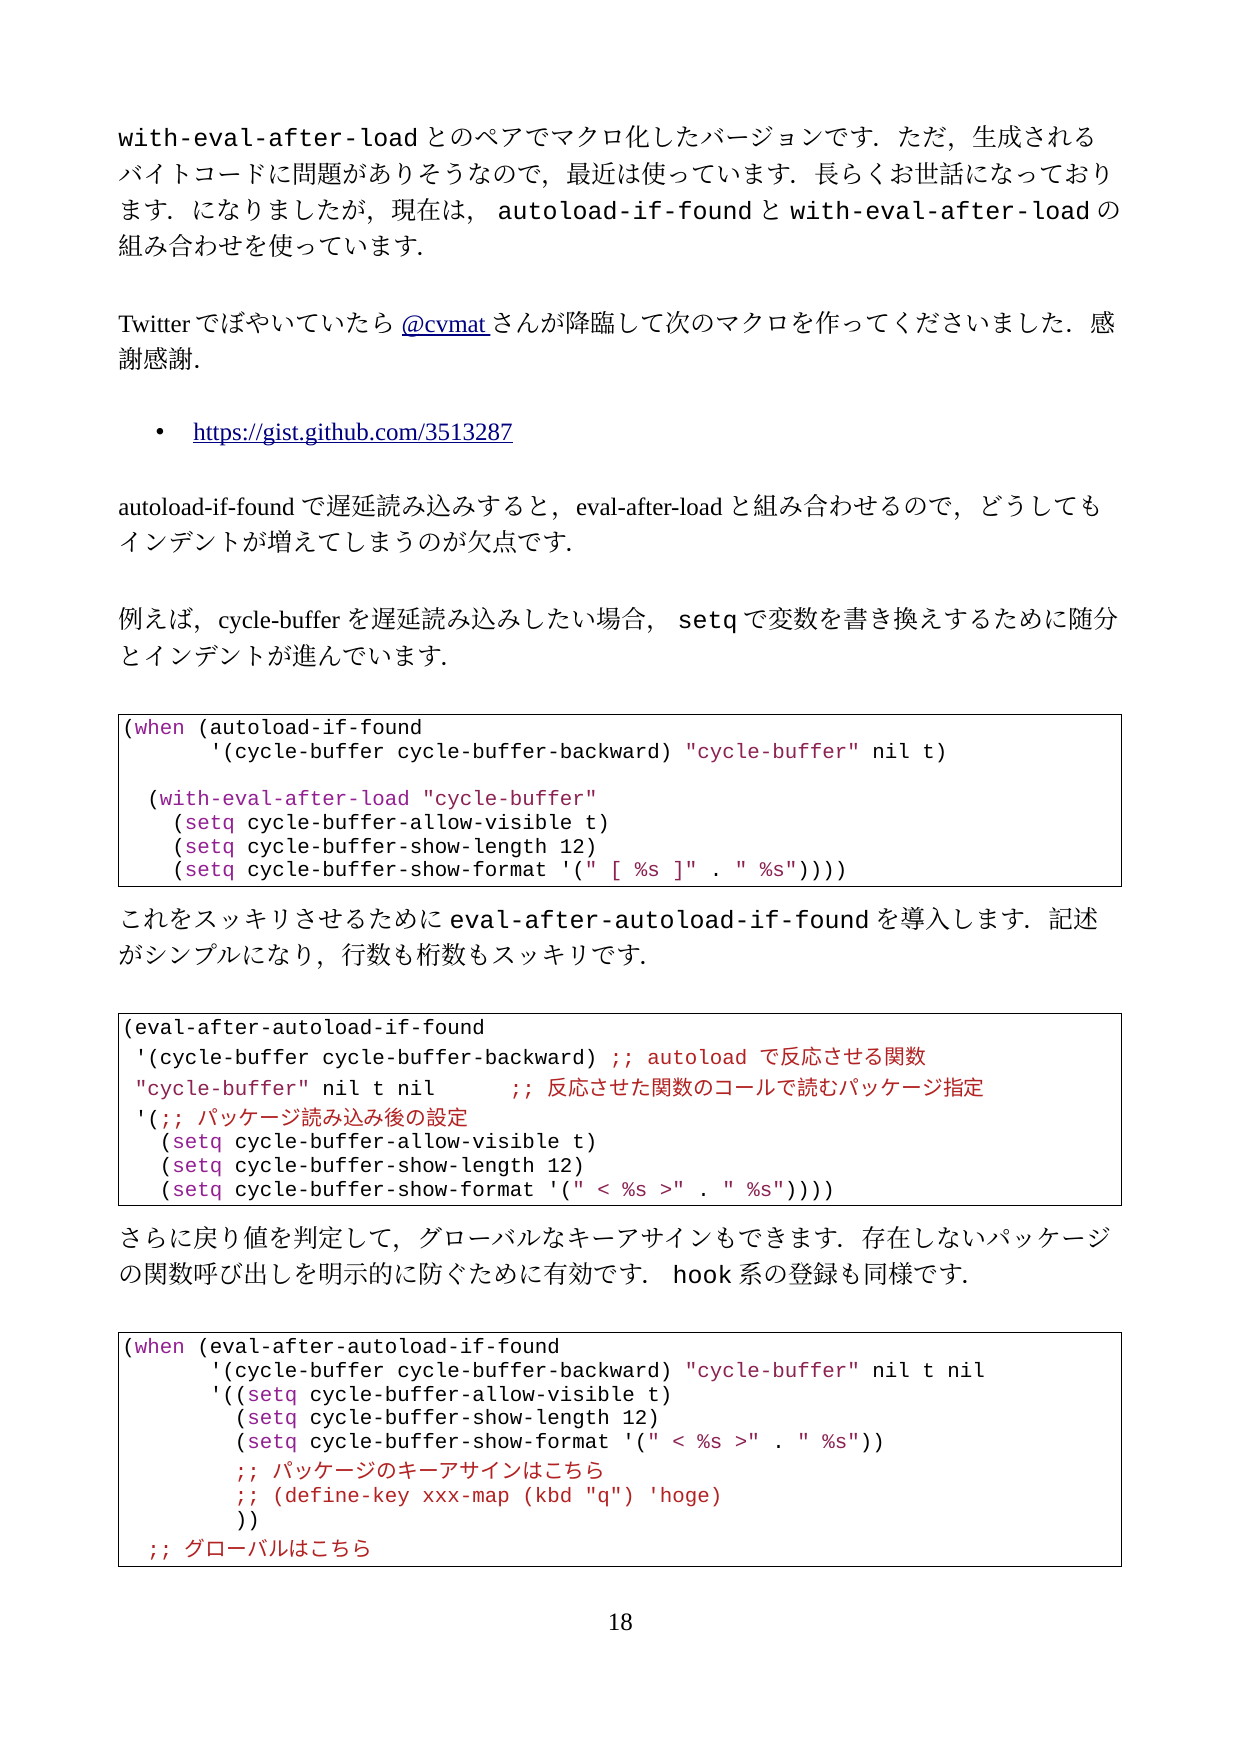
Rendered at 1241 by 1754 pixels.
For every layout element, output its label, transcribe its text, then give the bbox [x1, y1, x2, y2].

text (eval-after-autoload-if-found [119, 1014, 1121, 1036]
text (setq cycle-buffer-show-format '(" < %s >" . " %s")))) [119, 1175, 1121, 1205]
text (setq cycle-buffer-allow-visible t) [119, 808, 1121, 832]
text (setq cycle-buffer-show-length 12) [119, 1151, 1121, 1175]
text ;; パッケージのキーアサインはこちら [119, 1451, 1121, 1481]
text (when (eval-after-autoload-if-found [119, 1333, 1121, 1356]
text "cycle-buffer" nil t nil ;; 反応させた関数のコールで読むパッケージ指定 [119, 1067, 1121, 1097]
text (setq cycle-buffer-show-length 12) [119, 1403, 1121, 1427]
text (when (autoload-if-found [119, 715, 1121, 737]
text ;; グローバルはこちら [119, 1528, 1121, 1566]
text ;; (define-key xxx-map (kbd "q") 'hoge) [119, 1481, 1121, 1504]
text '(cycle-buffer cycle-buffer-backward) ;; autoload で反応させる関数 [119, 1036, 1121, 1067]
text (setq cycle-buffer-allow-visible t) [119, 1128, 1121, 1151]
text (with-eval-after-load "cycle-buffer" [119, 784, 1121, 808]
text )) [119, 1504, 1121, 1528]
text '(;; パッケージ読み込み後の設定 [119, 1097, 1121, 1128]
text これをスッキリさせるために eval-after-autoload-if-found を導入します．記述がシンプルになり，行数も桁数もスッキリです． [118, 899, 1122, 1000]
text '(cycle-buffer cycle-buffer-backward) "cycle-buffer" nil t nil [119, 1356, 1121, 1379]
text with-eval-after-load とのペアでマクロ化したバージョンです．ただ，生成されるバイトコードに問題がありそうなので，最近は使っています．長らくお世話になっております．になりましたが，現在は， autoload-if-found と with-eval-after-load の組み合わせを使っています． [118, 118, 1122, 291]
text 例えば，cycle-buffer を遅延読み込みしたい場合， setq で変数を書き換えするために随分とインデントが進んでいます． [118, 600, 1122, 701]
text '(cycle-buffer cycle-buffer-backward) "cycle-buffer" nil t) [119, 737, 1121, 761]
text さらに戻り値を判定して，グローバルなキーアサインもできます．存在しないパッケージの関数呼び出しを明示的に防ぐために有効です． hook 系の登録も同様です． [118, 1219, 1122, 1320]
text autoload-if-found で遅延読み込みすると，eval-after-load と組み合わせるので，どうしてもインデントが増えてしまうのが欠点です． [118, 487, 1122, 587]
text (setq cycle-buffer-show-format '(" < %s >" . " %s")) [119, 1427, 1121, 1451]
text (setq cycle-buffer-show-format '(" [ %s ]" . " %s")))) [119, 855, 1121, 886]
text (setq cycle-buffer-show-length 12) [119, 832, 1121, 855]
text Twitterでぼやいていたら @cvmatさんが降臨して次のマクロを作ってくださいました．感謝感謝． [118, 304, 1122, 404]
list https://gist.github.com/3513287 [156, 417, 1122, 474]
text '((setq cycle-buffer-allow-visible t) [119, 1379, 1121, 1403]
